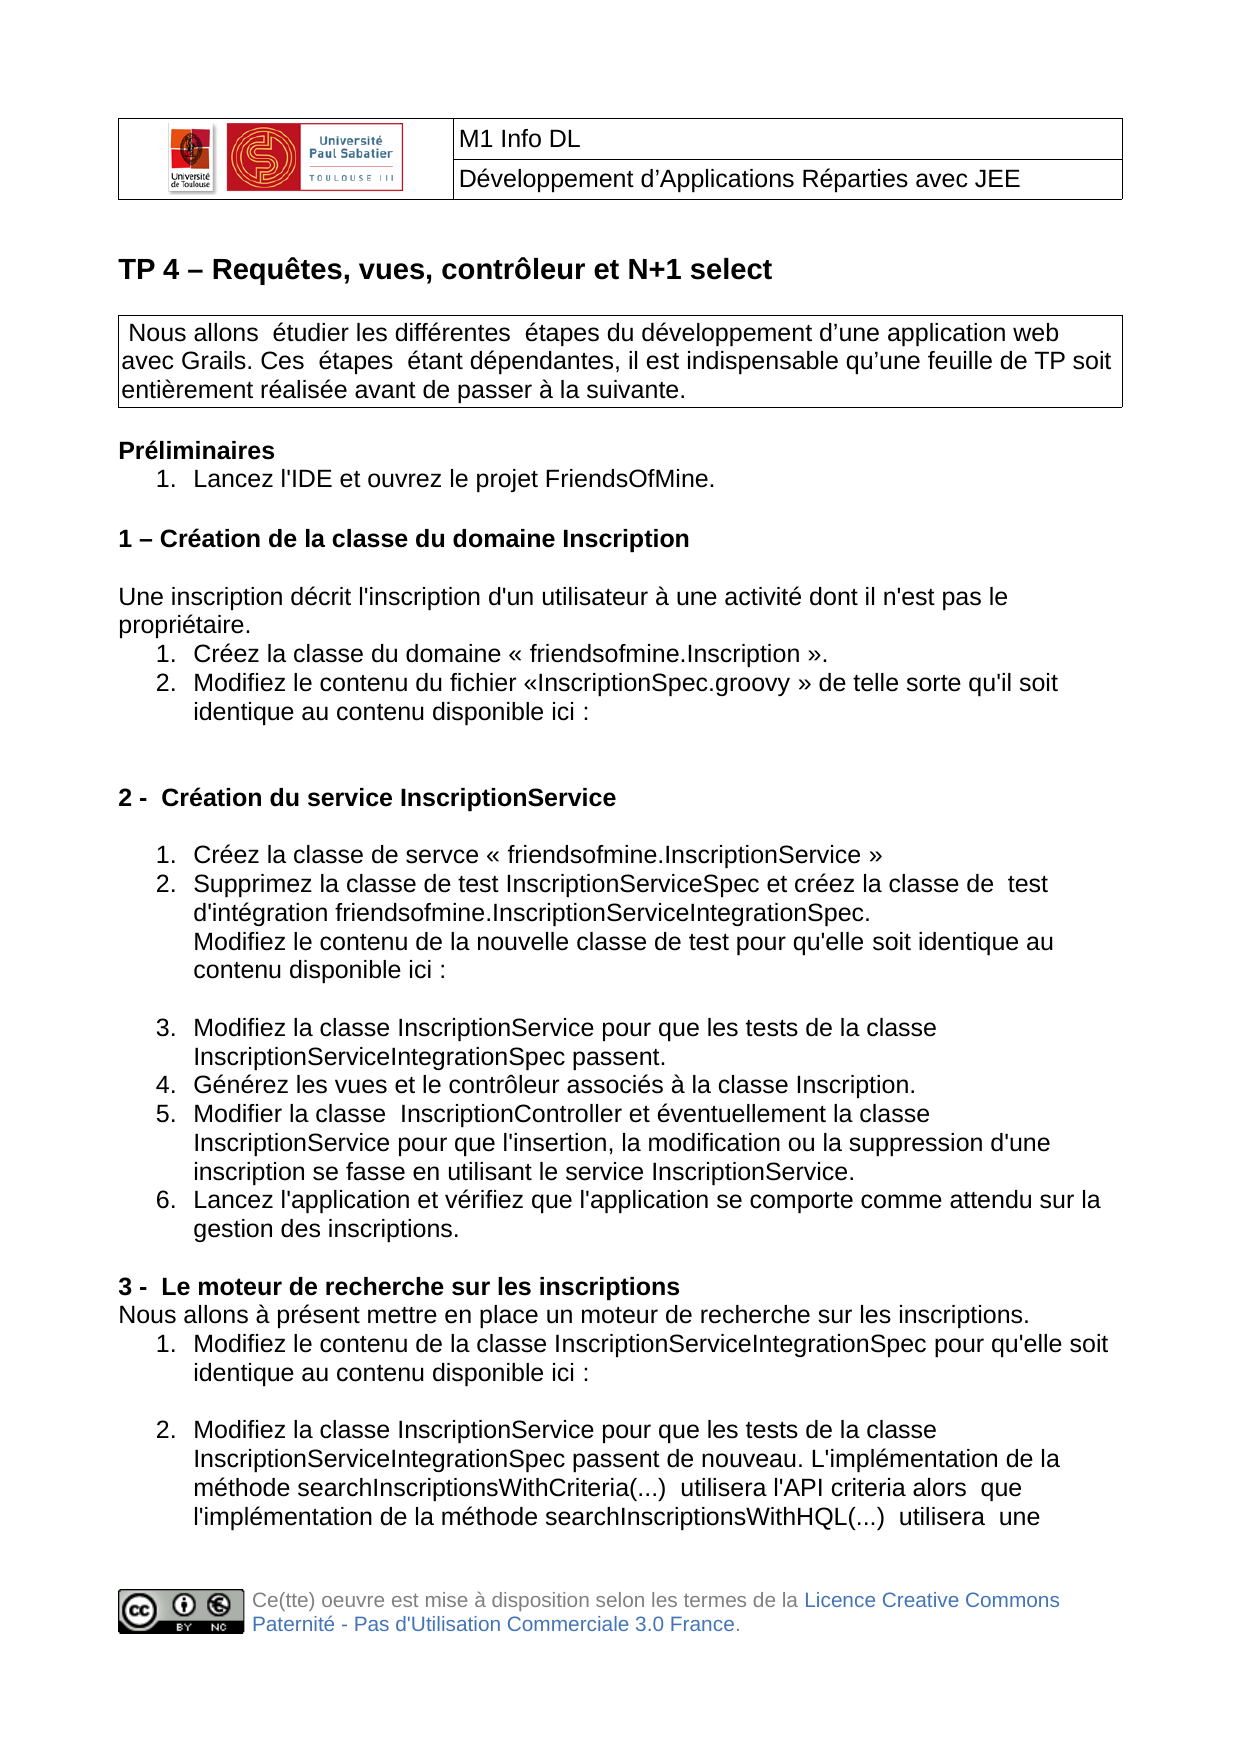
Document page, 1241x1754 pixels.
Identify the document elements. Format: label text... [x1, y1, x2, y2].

picture [164, 123, 407, 195]
text TP 4 – Requêtes, vues, contrôleur et N+1 select [118, 252, 1122, 286]
list Modifier la classe InscriptionController et éventuellement la classe InscriptionService pour que l'insertion, la modification ou la suppression d'une inscription se fasse en utilisant le service InscriptionService. [156, 1099, 1122, 1185]
picture [118, 1589, 245, 1634]
text Préliminaires [118, 436, 1122, 464]
list Modifiez le contenu de la classe InscriptionServiceIntegrationSpec pour qu'elle soit identique au contenu disponible ici : [156, 1329, 1122, 1387]
text 3 - Le moteur de recherche sur les inscriptions [118, 1272, 1122, 1300]
list Modifiez la classe InscriptionService pour que les tests de la classe InscriptionServiceIntegrationSpec passent. [156, 1013, 1122, 1070]
list Modifiez le contenu du fichier «InscriptionSpec.groovy » de telle sorte qu'il soit identique au contenu disponible ici : [156, 668, 1122, 725]
list Créez la classe de servce « friendsofmine.InscriptionService » [156, 840, 1122, 869]
list Générez les vues et le contrôleur associés à la classe Inscription. [156, 1070, 1122, 1099]
text Une inscription décrit l'inscription d'un utilisateur à une activité dont il n'est pas le propriétaire. [118, 582, 1122, 639]
list Lancez l'IDE et ouvrez le projet FriendsOfMine. [156, 464, 1122, 495]
text 1 – Création de la classe du domaine Inscription [118, 524, 1122, 553]
list Créez la classe du domaine « friendsofmine.Inscription ». [156, 639, 1122, 668]
text 2 - Création du service InscriptionService [118, 783, 1122, 812]
list Supprimez la classe de test InscriptionServiceSpec et créez la classe de test d'intégration friendsofmine.InscriptionServiceIntegrationSpec. [156, 869, 1122, 927]
list Modifiez la classe InscriptionService pour que les tests de la classe InscriptionServiceIntegrationSpec passent de nouveau. L'implémentation de la méthode searchInscriptionsWithCriteria(...) utilisera l'API criteria alors que l'implémentation de la méthode searchInscriptionsWithHQL(...) utilisera une [156, 1415, 1122, 1530]
list Modifiez le contenu de la nouvelle classe de test pour qu'elle soit identique au contenu disponible ici : [156, 927, 1122, 984]
text Nous allons étudier les différentes étapes du développement d’une application web avec Grails. Ces étapes étant dépendantes, il est indispensable qu’une feuille de TP soit entièrement réalisée avant de passer à la suivante. [119, 316, 1122, 407]
list Lancez l'application et vérifiez que l'application se comporte comme attendu sur la gestion des inscriptions. [156, 1185, 1122, 1243]
text Nous allons à présent mettre en place un moteur de recherche sur les inscriptions. [118, 1300, 1122, 1329]
